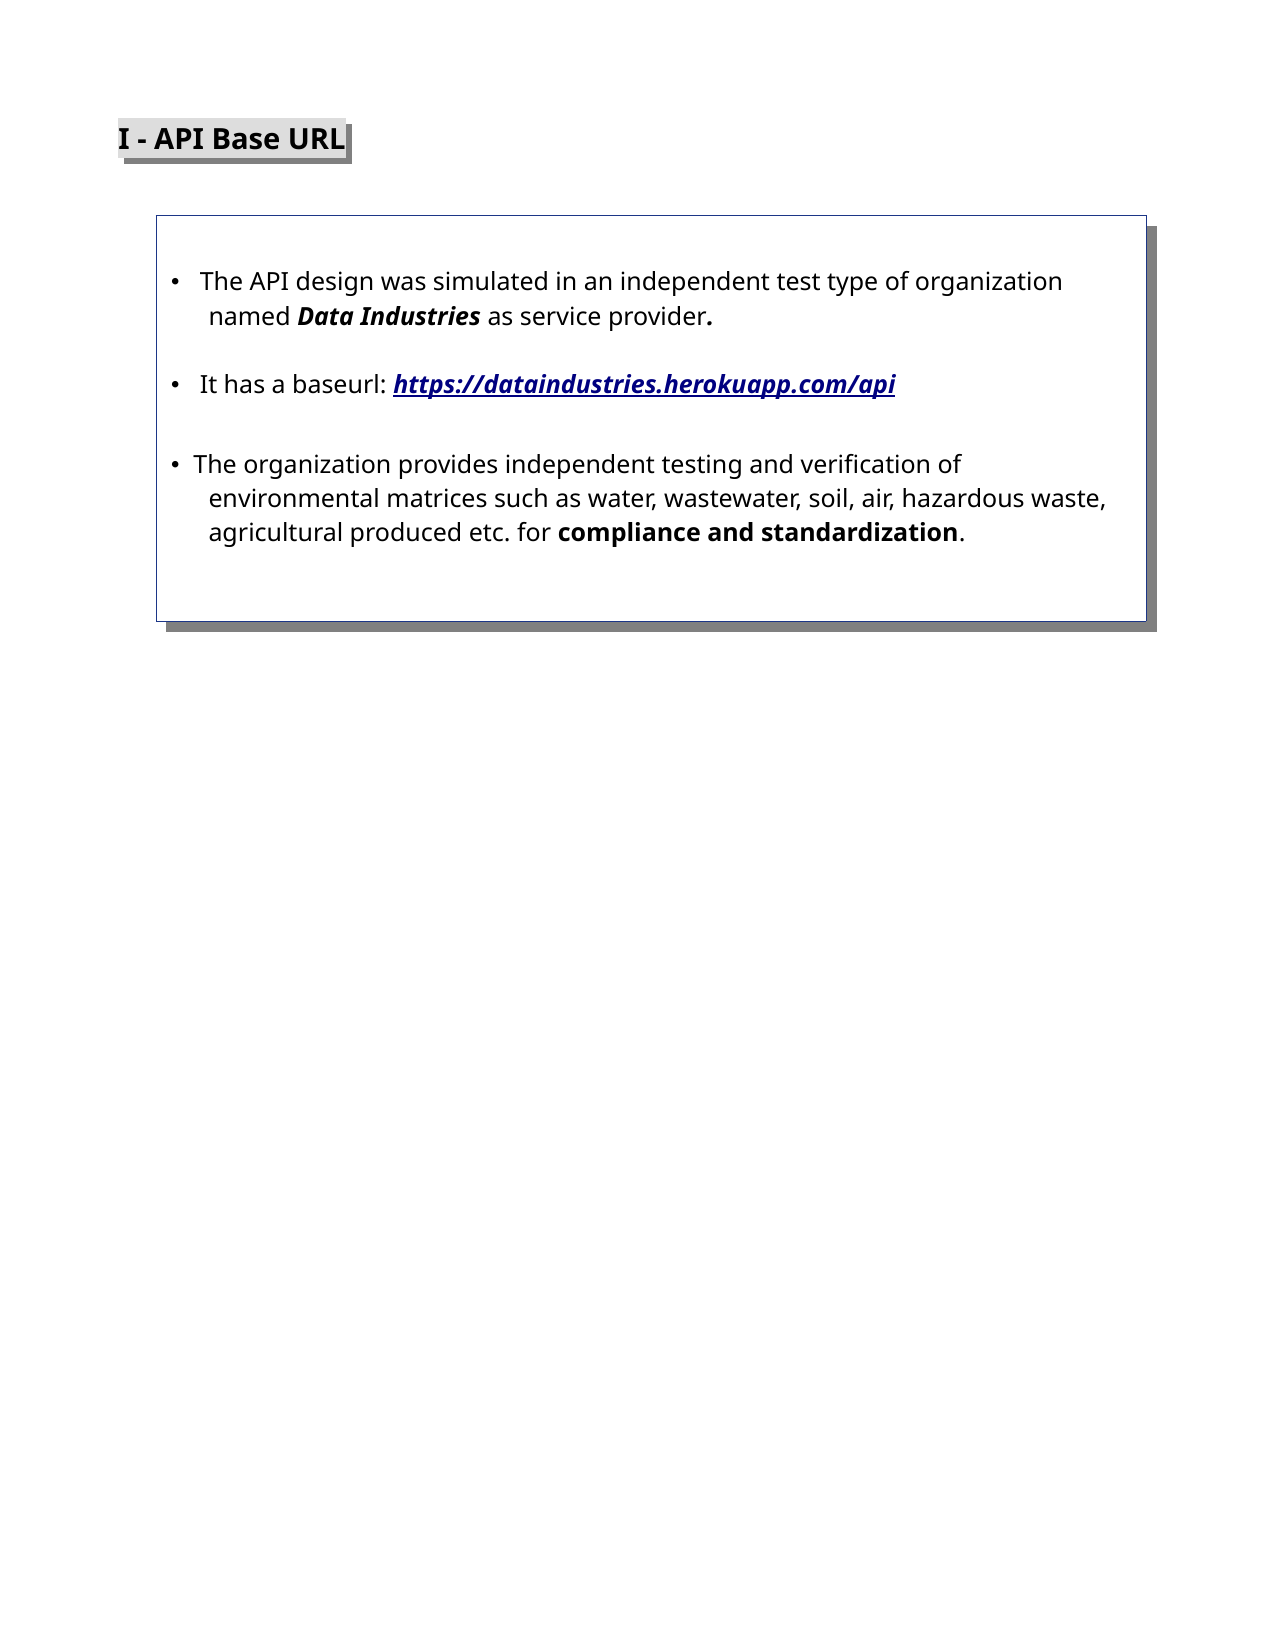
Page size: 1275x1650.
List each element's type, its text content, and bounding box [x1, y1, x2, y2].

list The API design was simulated in an independent test type of organization named Data Industries as service provider. [157, 249, 1146, 332]
list It has a baseurl: https://dataindustries.herokuapp.com/api [157, 351, 1146, 400]
text I - API Base URL [118, 118, 1157, 164]
list The organization provides independent testing and verification of environmental matrices such as water, wastewater, soil, air, hazardous waste, agricultural produced etc. for compliance and standardization. [157, 431, 1146, 548]
